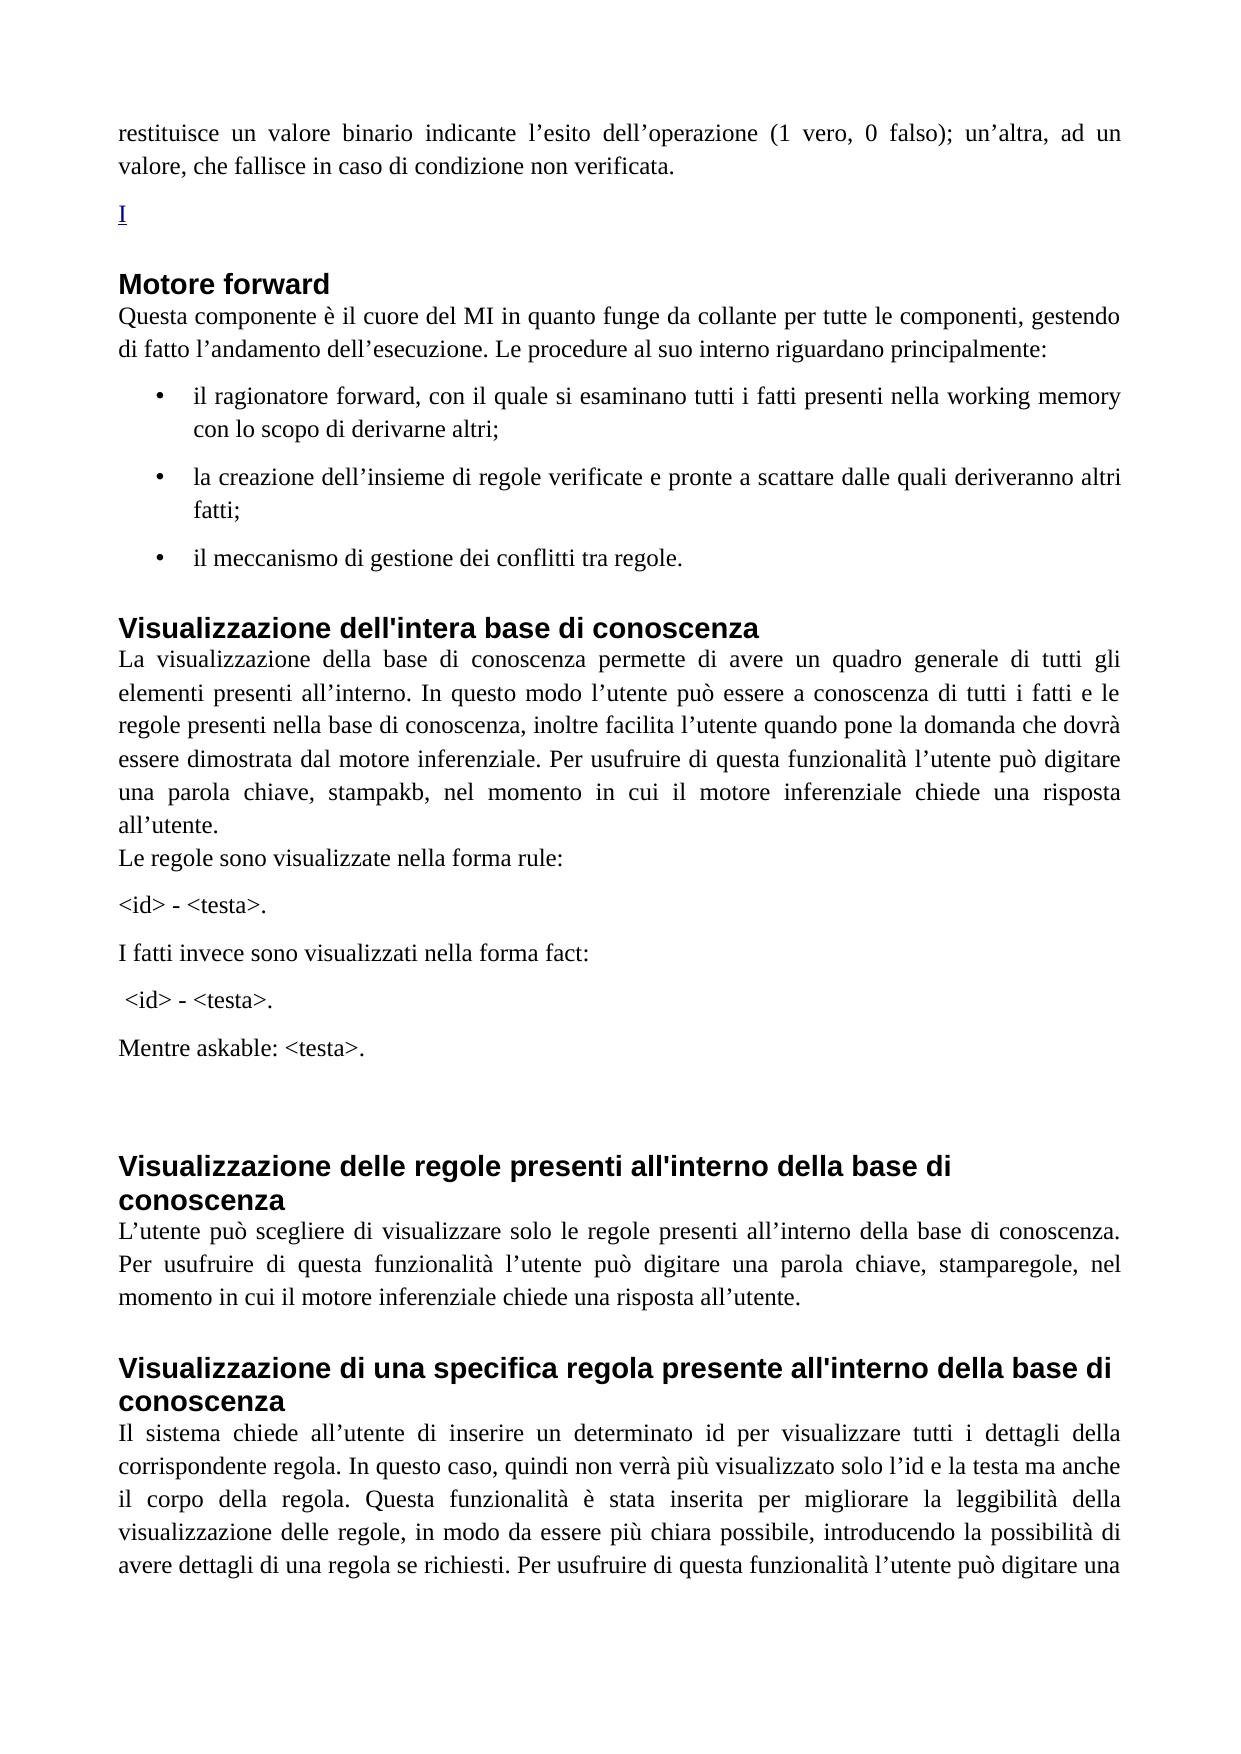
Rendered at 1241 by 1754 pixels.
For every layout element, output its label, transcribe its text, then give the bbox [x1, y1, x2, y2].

list il ragionatore forward, con il quale si esaminano tutti i fatti presenti nella working memory con lo scopo di derivarne altri; [156, 381, 1122, 443]
subtitle Motore forward [118, 267, 1122, 301]
subtitle Visualizzazione di una specifica regola presente all'interno della base di conoscenza [118, 1351, 1122, 1418]
text Mentre askable: <testa>. [118, 1033, 1122, 1062]
text Questa componente è il cuore del MI in quanto funge da collante per tutte le componenti, gestendo di fatto l’andamento dell’esecuzione. Le procedure al suo interno riguardano principalmente: [118, 301, 1122, 362]
text restituisce un valore binario indicante l’esito dell’operazione (1 vero, 0 falso); un’altra, ad un valore, che fallisce in caso di condizione non verificata. [118, 118, 1122, 180]
list la creazione dell’insieme di regole verificate e pronte a scattare dalle quali deriveranno altri fatti; [156, 462, 1122, 524]
text <id> - <testa>. [118, 890, 1122, 919]
text I fatti invece sono visualizzati nella forma fact: [118, 938, 1122, 967]
text I [118, 199, 1122, 227]
text La visualizzazione della base di conoscenza permette di avere un quadro generale di tutti gli elementi presenti all’interno. In questo modo l’utente può essere a conoscenza di tutti i fatti e le regole presenti nella base di conoscenza, inoltre facilita l’utente quando pone la domanda che dovrà essere dimostrata dal motore inferenziale. Per usufruire di questa funzionalità l’utente può digitare una parola chiave, stampakb, nel momento in cui il motore inferenziale chiede una risposta all’utente. Le regole sono visualizzate nella forma rule: [118, 644, 1122, 871]
text <id> - <testa>. [118, 986, 1122, 1014]
text Il sistema chiede all’utente di inserire un determinato id per visualizzare tutti i dettagli della corrispondente regola. In questo caso, quindi non verrà più visualizzato solo l’id e la testa ma anche il corpo della regola. Questa funzionalità è stata inserita per migliorare la leggibilità della visualizzazione delle regole, in modo da essere più chiara possibile, introducendo la possibilità di avere dettagli di una regola se richiesti. Per usufruire di questa funzionalità l’utente può digitare una [118, 1418, 1122, 1579]
subtitle Visualizzazione dell'intera base di conoscenza [118, 611, 1122, 644]
subtitle Visualizzazione delle regole presenti all'interno della base di conoscenza [118, 1149, 1122, 1216]
list il meccanismo di gestione dei conflitti tra regole. [156, 543, 1122, 571]
text L’utente può scegliere di visualizzare solo le regole presenti all’interno della base di conoscenza. Per usufruire di questa funzionalità l’utente può digitare una parola chiave, stamparegole, nel momento in cui il motore inferenziale chiede una risposta all’utente. [118, 1216, 1122, 1311]
